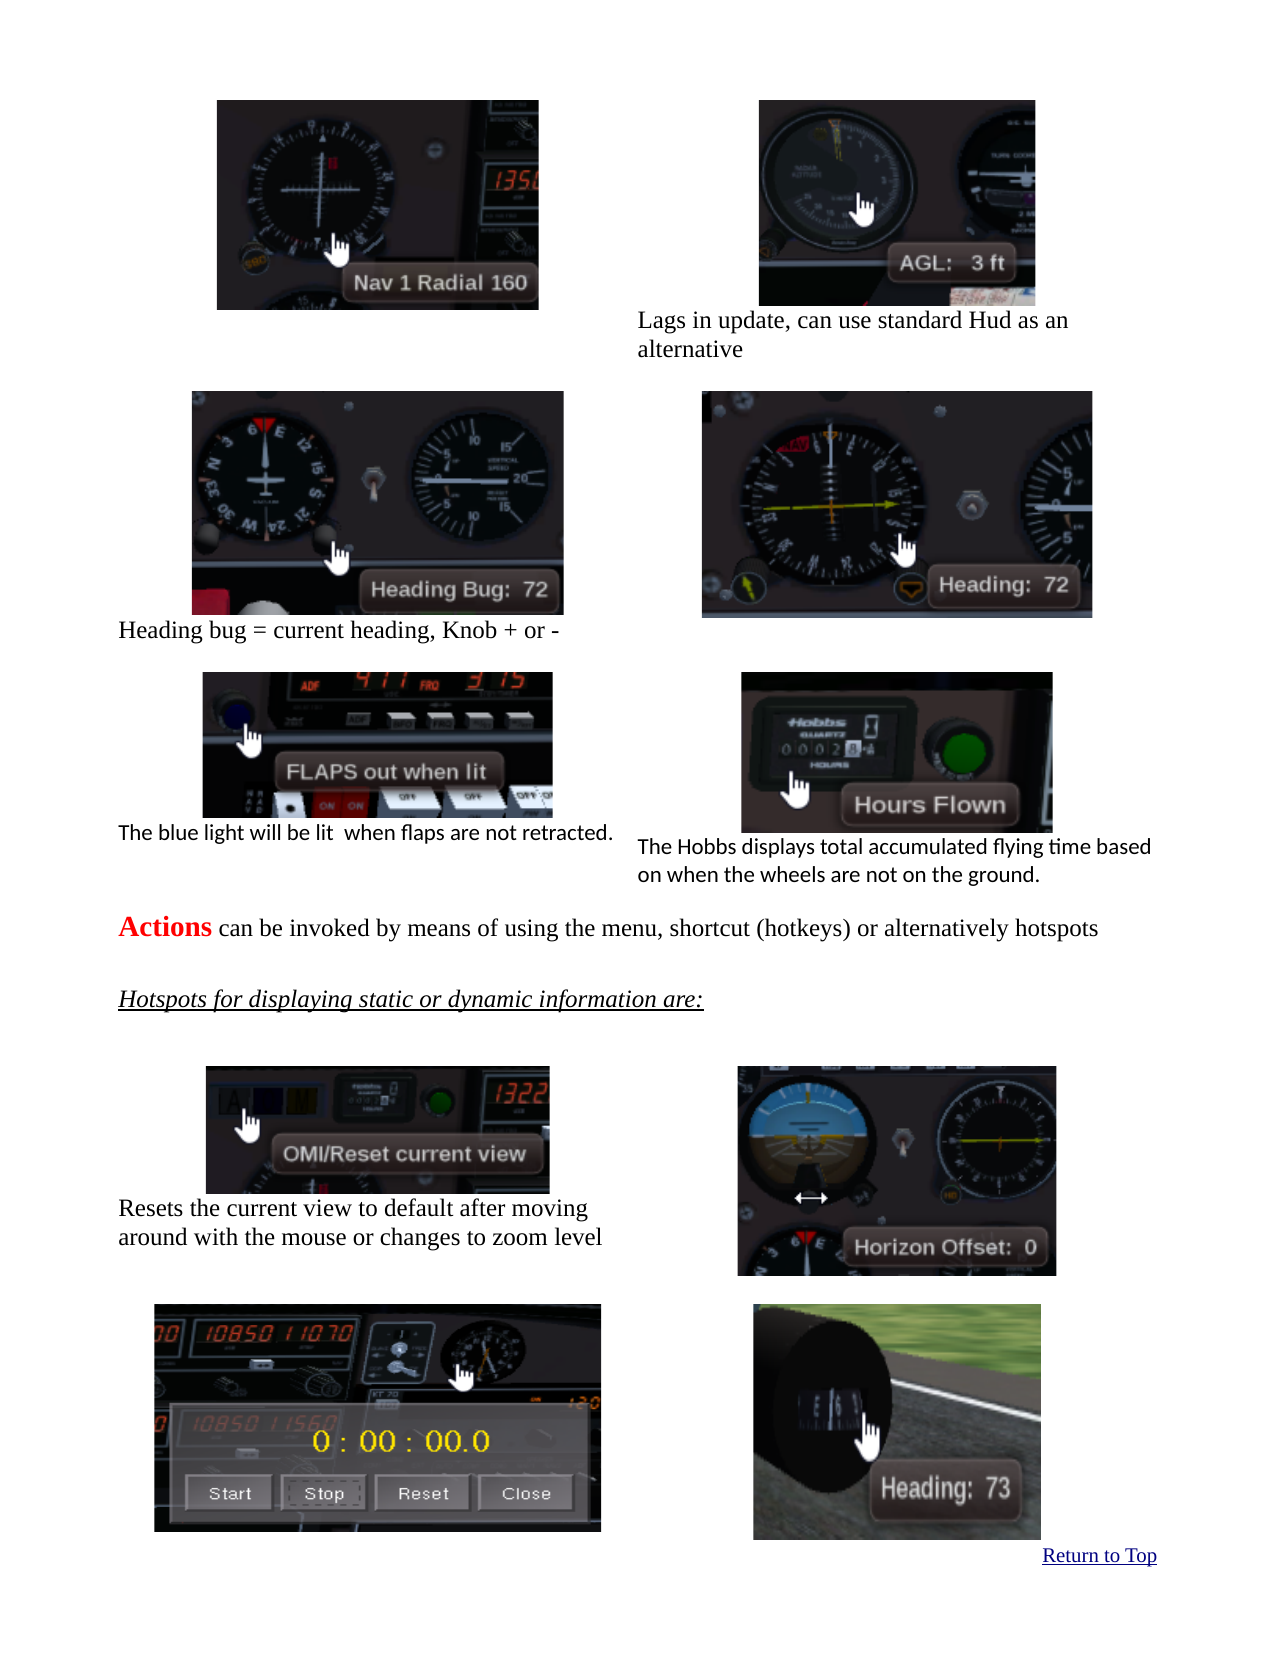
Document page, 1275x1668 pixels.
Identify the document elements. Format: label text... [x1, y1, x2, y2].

picture [741, 672, 1053, 833]
text Hotspots for displaying static or dynamic information are: [118, 984, 1157, 1013]
picture [205, 1066, 550, 1194]
table_cell [638, 672, 741, 832]
text Actions can be invoked by means of using the menu, shortcut (hotkeys) or alternatively hotspots [118, 909, 1157, 943]
table_cell Lags in update, can use standard Hud as an alternative [638, 100, 1157, 391]
table_cell [1053, 672, 1157, 832]
picture [737, 1066, 1057, 1276]
picture [701, 391, 1093, 618]
table_cell The blue light will be lit when flaps are not retracted. [118, 672, 637, 909]
picture [758, 100, 1036, 306]
picture [154, 1304, 602, 1532]
picture [753, 1304, 1041, 1540]
picture [202, 672, 553, 818]
table_cell [638, 391, 1157, 672]
table_header Resets the current view to default after moving around with the mouse or changes to zoom level [118, 1067, 637, 1305]
table_cell Heading bug = current heading, Knob + or - [118, 391, 637, 672]
picture [216, 100, 539, 310]
table_cell [118, 100, 637, 391]
table_cell The Hobbs displays total accumulated flying time based on when the wheels are not on the ground. [638, 833, 1157, 909]
picture [191, 391, 564, 615]
table_header [638, 1067, 1157, 1305]
